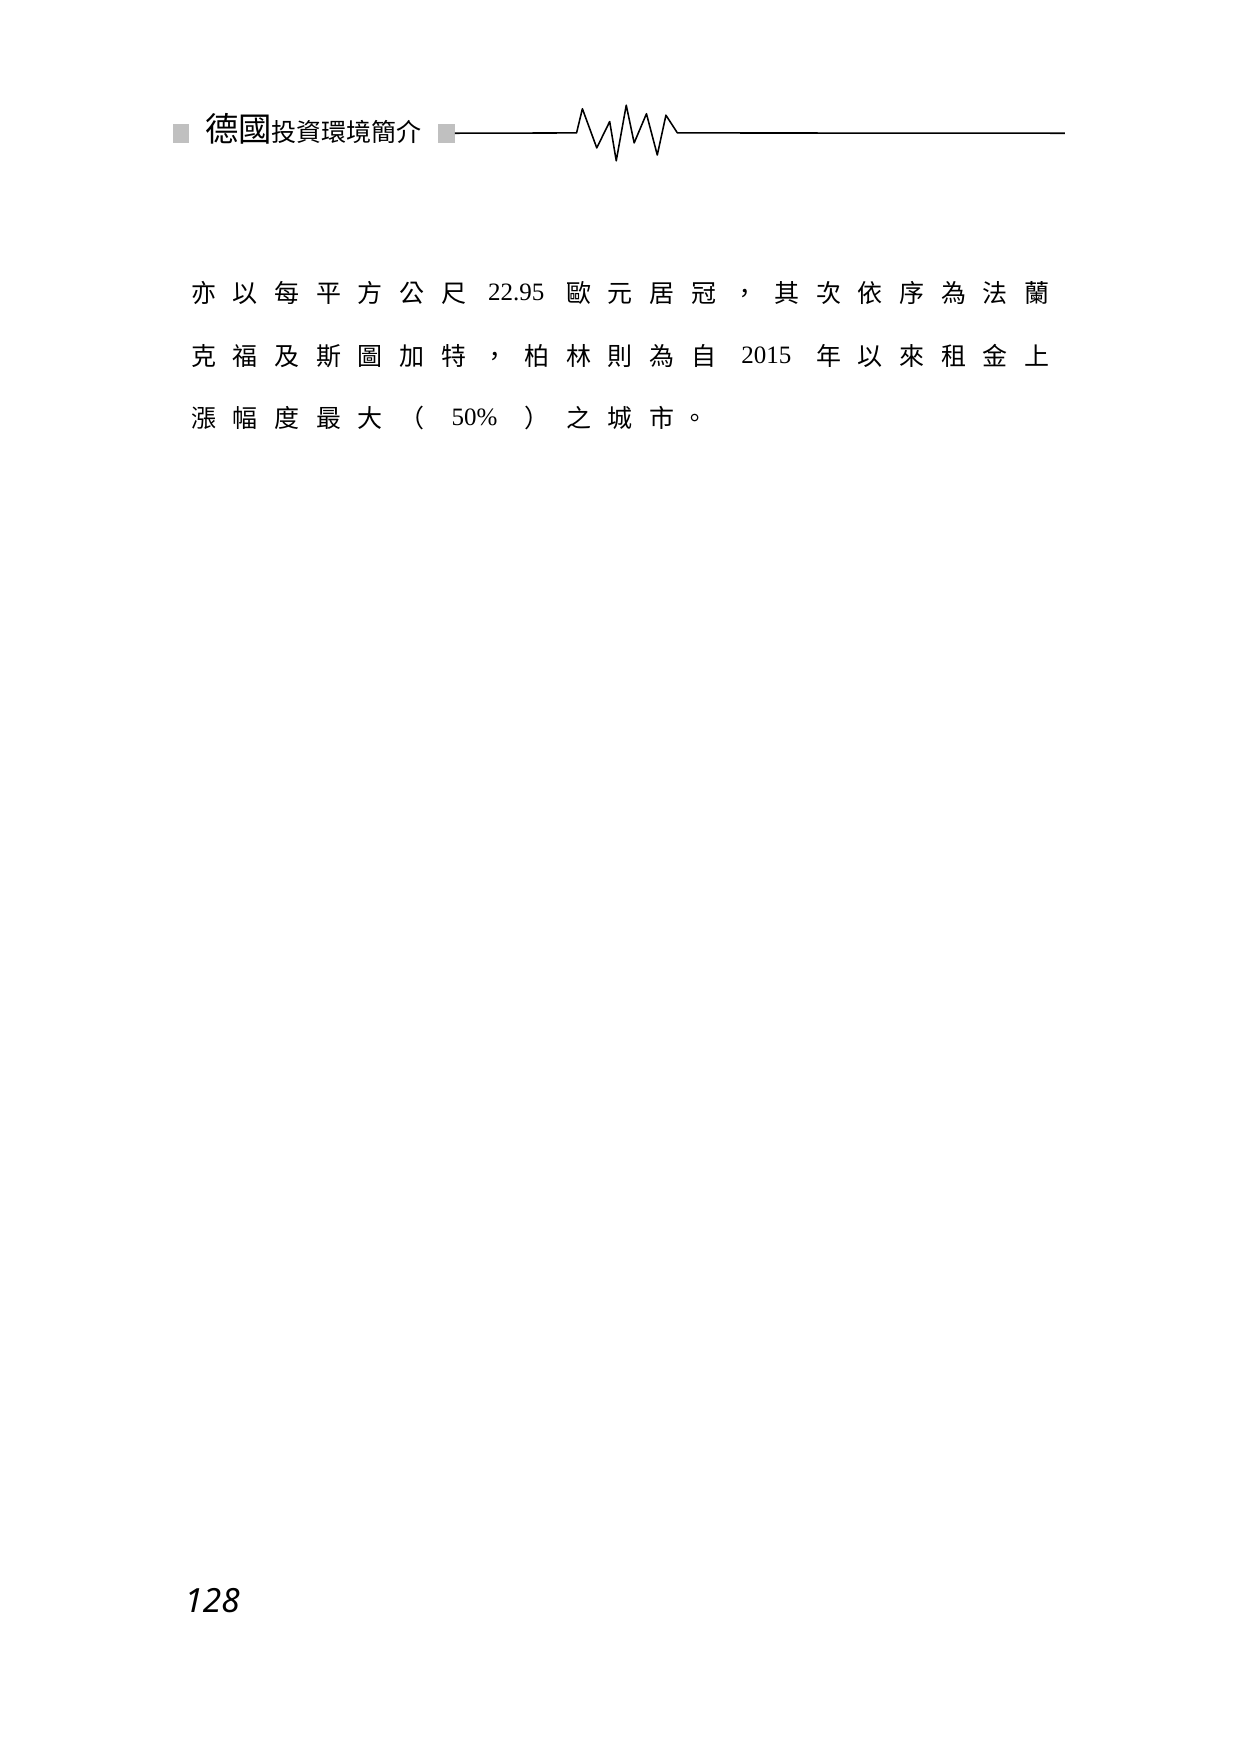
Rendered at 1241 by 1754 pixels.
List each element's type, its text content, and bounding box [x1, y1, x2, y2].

text 亦以每平方公尺22.95歐元居冠，其次依序為法蘭克福及斯圖加特，柏林則為自2015年以來租金上漲幅度最大（50%）之城市。 [183, 250, 1058, 438]
